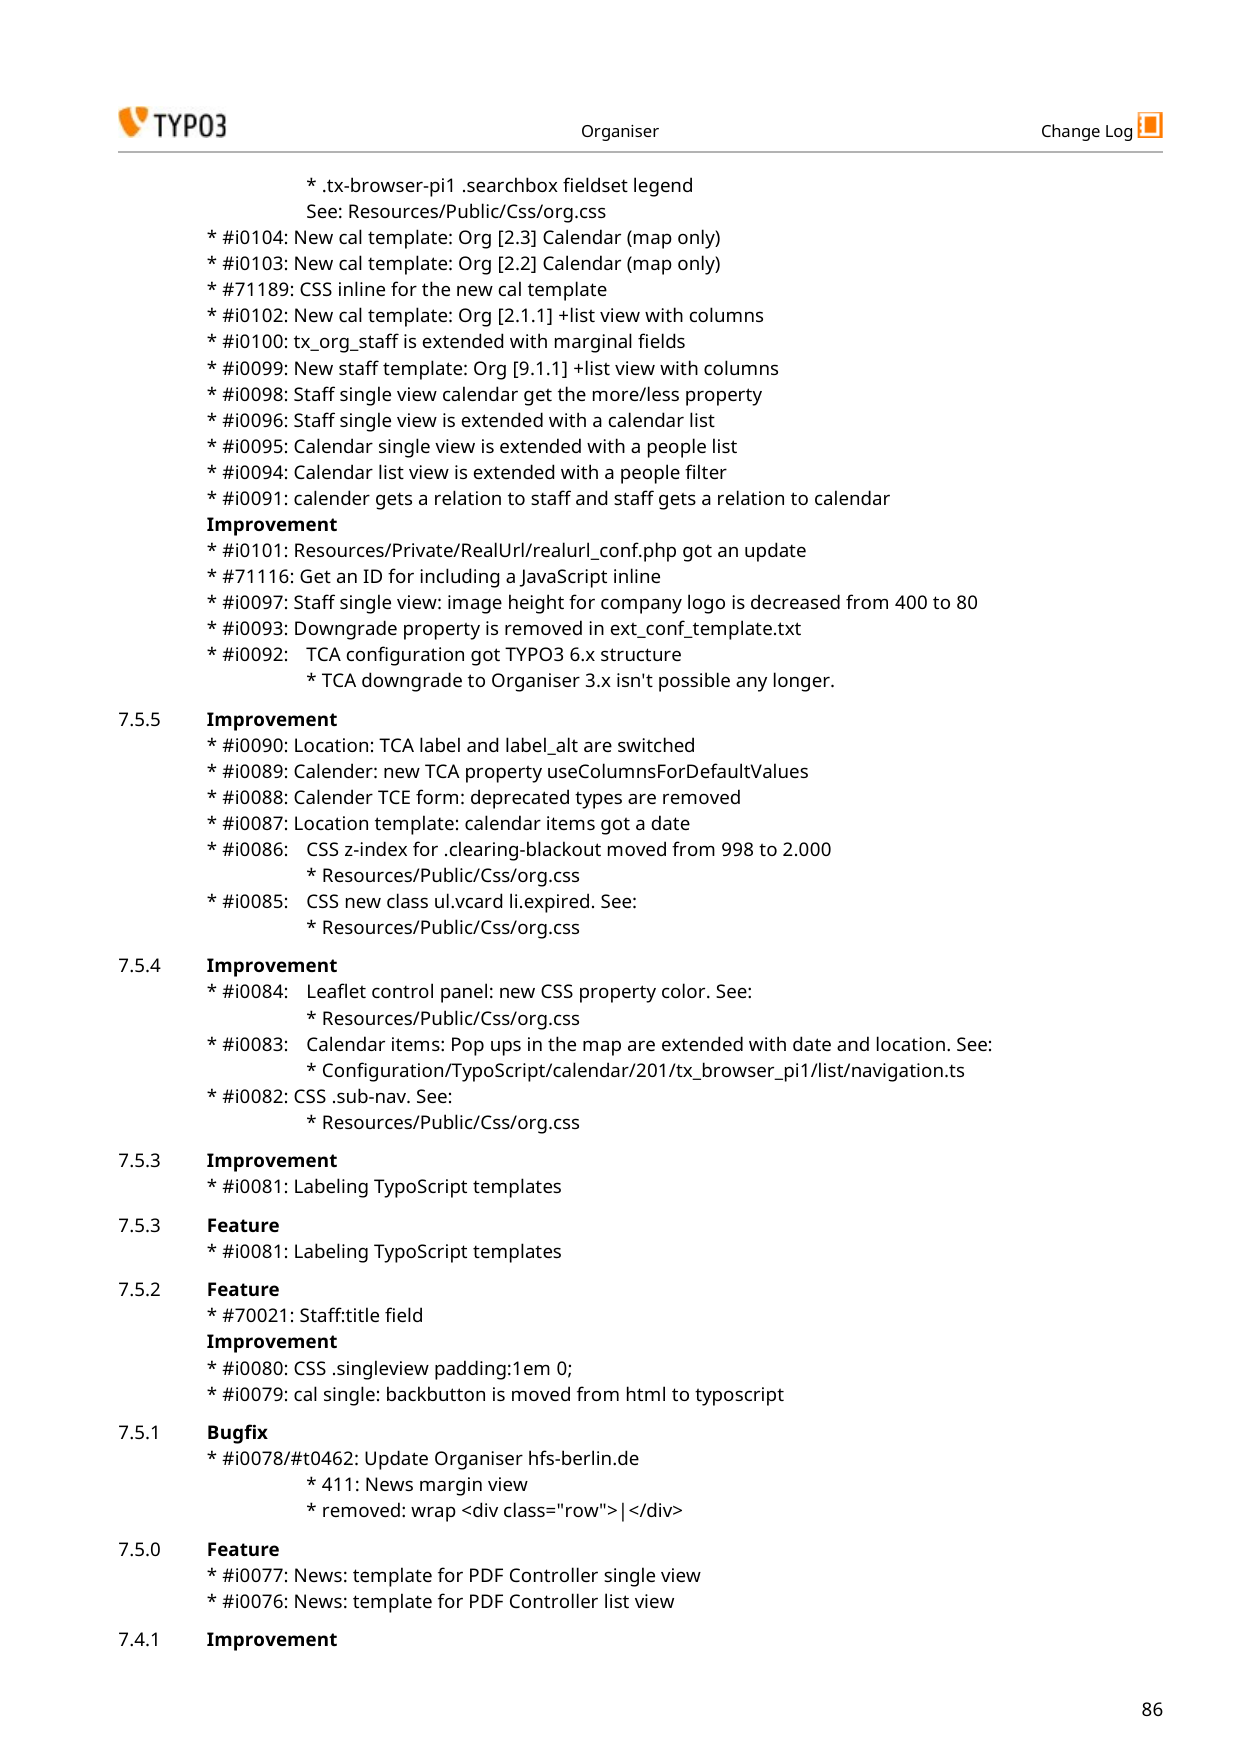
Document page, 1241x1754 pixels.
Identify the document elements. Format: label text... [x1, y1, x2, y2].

text 7.5.0 Feature * #i0077: News: template for PDF Controller single view * #i0076: News: template for PDF Controller list view [118, 1536, 1163, 1614]
text 7.5.5 Improvement * #i0090: Location: TCA label and label_alt are switched * #i0089: Calender: new TCA property useColumnsForDefaultValues * #i0088: Calender TCE form: deprecated types are removed * #i0087: Location template: calendar items got a date * #i0086: CSS z-index for .clearing-blackout moved from 998 to 2.000 * Resources/Public/Css/org.css * #i0085: CSS new class ul.vcard li.expired. See: * Resources/Public/Css/org.css [118, 706, 1163, 940]
text 7.5.3 Improvement * #i0081: Labeling TypoScript templates [118, 1147, 1163, 1199]
text 7.5.4 Improvement * #i0084: Leaflet control panel: new CSS property color. See: * Resources/Public/Css/org.css * #i0083: Calendar items: Pop ups in the map are extended with date and location. See: * Configuration/TypoScript/calendar/201/tx_browser_pi1/list/navigation.ts * #i0082: CSS .sub-nav. See: * Resources/Public/Css/org.css [118, 952, 1163, 1135]
text 7.4.1 Improvement [118, 1626, 1163, 1652]
text 7.5.3 Feature * #i0081: Labeling TypoScript templates [118, 1212, 1163, 1264]
text * .tx-browser-pi1 .searchbox fieldset legend See: Resources/Public/Css/org.css * #i0104: New cal template: Org [2.3] Calendar (map only) * #i0103: New cal template: Org [2.2] Calendar (map only) * #71189: CSS inline for the new cal template * #i0102: New cal template: Org [2.1.1] +list view with columns * #i0100: tx_org_staff is extended with marginal fields * #i0099: New staff template: Org [9.1.1] +list view with columns * #i0098: Staff single view calendar get the more/less property * #i0096: Staff single view is extended with a calendar list * #i0095: Calendar single view is extended with a people list * #i0094: Calendar list view is extended with a people filter * #i0091: calender gets a relation to staff and staff gets a relation to calendar Improvement * #i0101: Resources/Private/RealUrl/realurl_conf.php got an update * #71116: Get an ID for including a JavaScript inline * #i0097: Staff single view: image height for company logo is decreased from 400 to 80 * #i0093: Downgrade property is removed in ext_conf_template.txt * #i0092: TCA configuration got TYPO3 6.x structure * TCA downgrade to Organiser 3.x isn't possible any longer. [118, 172, 1163, 693]
text 7.5.2 Feature * #70021: Staff:title field Improvement * #i0080: CSS .singleview padding:1em 0; * #i0079: cal single: backbutton is moved from html to typoscript [118, 1276, 1163, 1407]
picture [118, 106, 227, 138]
text 7.5.1 Bugfix * #i0078/#t0462: Update Organiser hfs-berlin.de * 411: News margin view * removed: wrap <div class="row">|</div> [118, 1419, 1163, 1523]
picture [1137, 112, 1163, 138]
